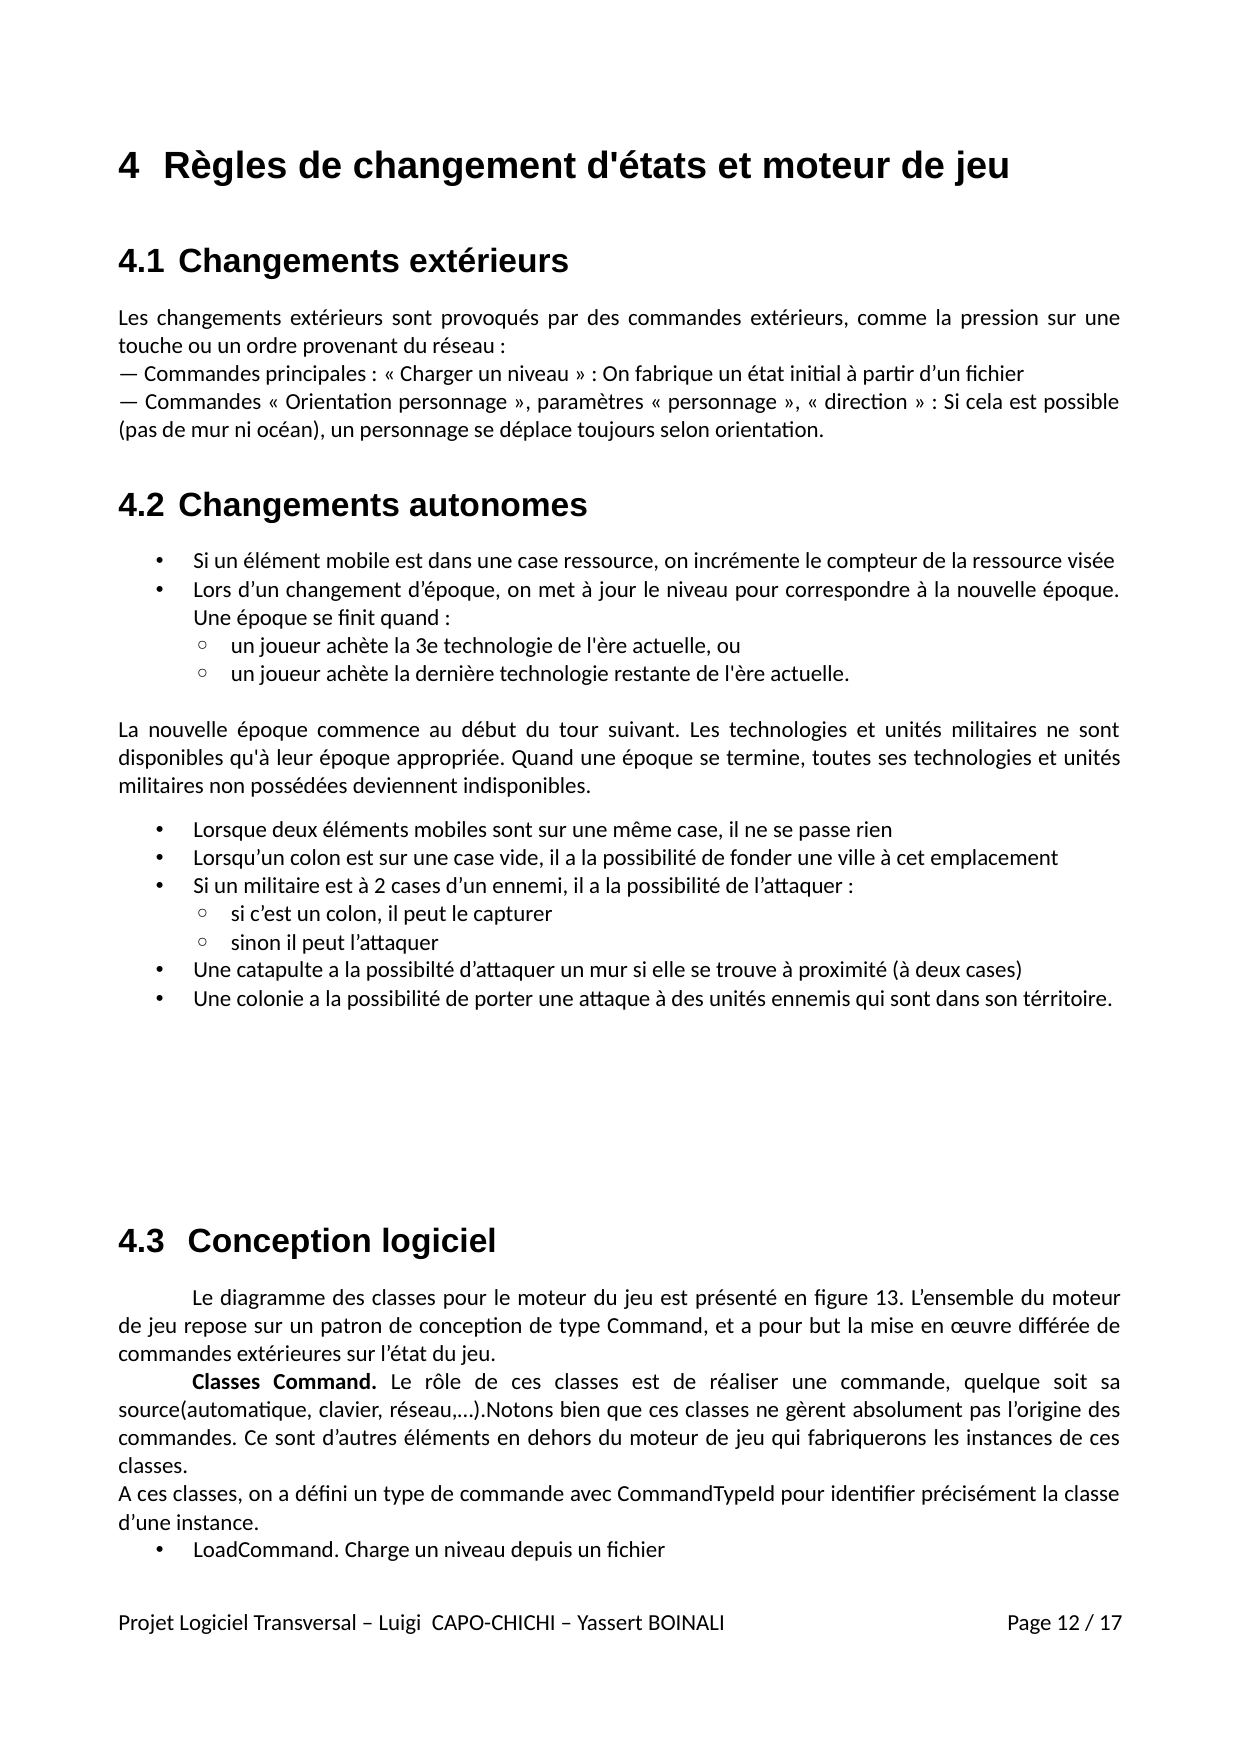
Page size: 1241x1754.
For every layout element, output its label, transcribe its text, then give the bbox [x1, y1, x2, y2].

subtitle Changements autonomes [118, 484, 1122, 523]
list si c’est un colon, il peut le capturer [193, 899, 1122, 928]
list un joueur achète la dernière technologie restante de l'ère actuelle. [193, 659, 1122, 687]
list Lorsqu’un colon est sur une case vide, il a la possibilité de fonder une ville à cet emplacement [156, 843, 1122, 872]
list LoadCommand. Charge un niveau depuis un fichier [156, 1536, 1122, 1564]
text — Commandes principales : « Charger un niveau » : On fabrique un état initial à partir d’un fichier [118, 359, 1122, 387]
list Une catapulte a la possibilté d’attaquer un mur si elle se trouve à proximité (à deux cases) [156, 956, 1122, 984]
subtitle Conception logiciel [118, 1221, 1122, 1260]
list Lorsque deux éléments mobiles sont sur une même case, il ne se passe rien [156, 816, 1122, 843]
list sinon il peut l’attaquer [193, 928, 1122, 956]
list Lors d’un changement d’époque, on met à jour le niveau pour correspondre à la nouvelle époque. Une époque se finit quand : [156, 575, 1122, 631]
list un joueur achète la 3e technologie de l'ère actuelle, ou [193, 631, 1122, 659]
subtitle Changements extérieurs [118, 241, 1122, 279]
list La nouvelle époque commence au début du tour suivant. Les technologies et unités militaires ne sont disponibles qu'à leur époque appropriée. Quand une époque se termine, toutes ses technologies et unités militaires non possédées deviennent indisponibles. [118, 715, 1122, 799]
text Le diagramme des classes pour le moteur du jeu est présenté en figure 13. L’ensemble du moteur de jeu repose sur un patron de conception de type Command, et a pour but la mise en œuvre différée de commandes extérieures sur l’état du jeu. [118, 1283, 1122, 1367]
list Si un élément mobile est dans une case ressource, on incrémente le compteur de la ressource visée [156, 547, 1122, 575]
list Une colonie a la possibilité de porter une attaque à des unités ennemis qui sont dans son térritoire. [156, 984, 1122, 1012]
text Les changements extérieurs sont provoqués par des commandes extérieurs, comme la pression sur une touche ou un ordre provenant du réseau : [118, 303, 1122, 359]
text Classes Command. Le rôle de ces classes est de réaliser une commande, quelque soit sa source(automatique, clavier, réseau,…).Notons bien que ces classes ne gèrent absolument pas l’origine des commandes. Ce sont d’autres éléments en dehors du moteur de jeu qui fabriquerons les instances de ces classes. [118, 1367, 1122, 1479]
text A ces classes, on a défini un type de commande avec CommandTypeId pour identifier précisément la classe d’une instance. [118, 1479, 1122, 1536]
list Si un militaire est à 2 cases d’un ennemi, il a la possibilité de l’attaquer : [156, 872, 1122, 899]
subtitle Règles de changement d'états et moteur de jeu [118, 143, 1122, 187]
text — Commandes « Orientation personnage », paramètres « personnage », « direction » : Si cela est possible (pas de mur ni océan), un personnage se déplace toujours selon orientation. [118, 387, 1122, 443]
